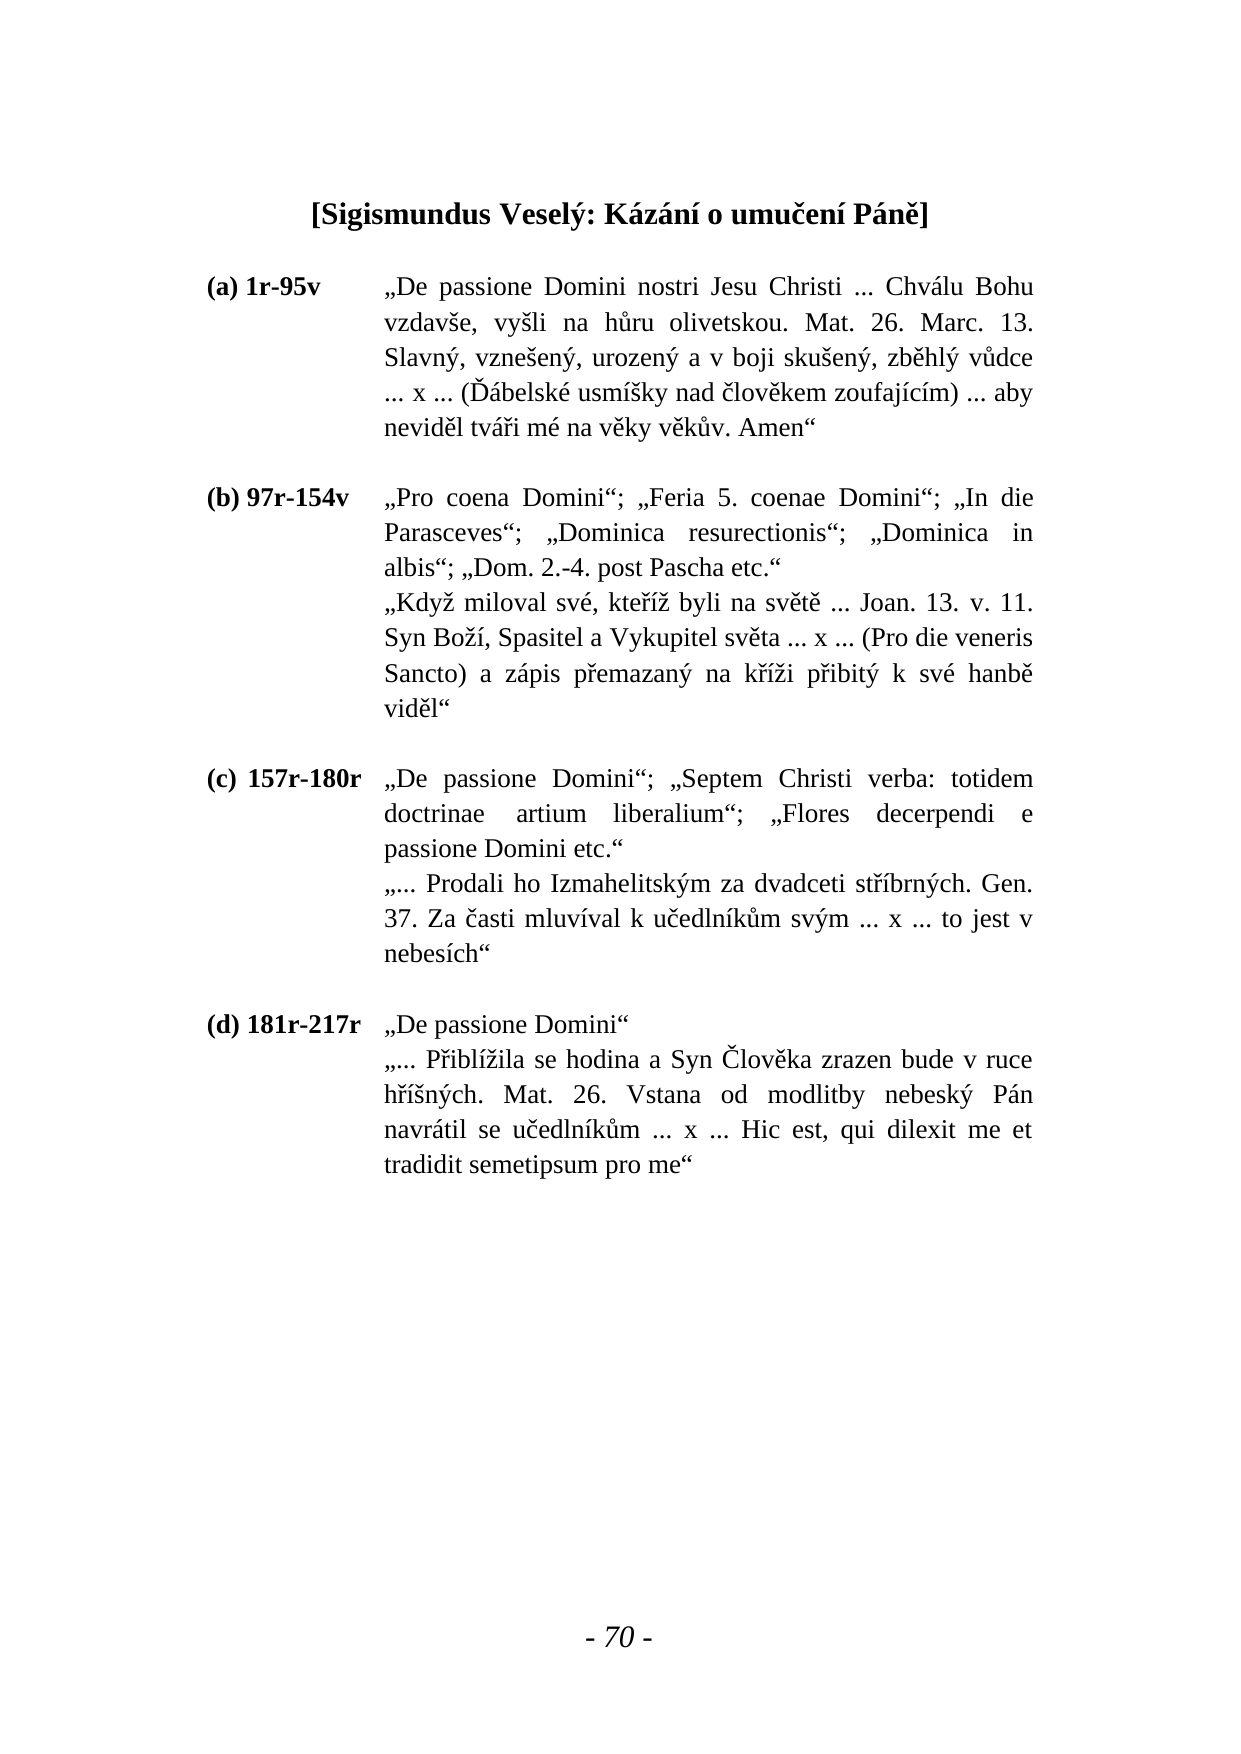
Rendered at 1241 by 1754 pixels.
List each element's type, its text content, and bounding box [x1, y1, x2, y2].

text (c) 157r-180r „De passione Domini“; „Septem Christi verba: totidem doctrinae artium liberalium“; „Flores decerpendi e passione Domini etc.“ [207, 762, 1033, 863]
text (a) 1r-95v „De passione Domini nostri Jesu Christi ... Chválu Bohu vzdavše, vyšli na hůru olivetskou. Mat. 26. Marc. 13. Slavný, vznešený, urozený a v boji skušený, zběhlý vůdce ... x ... (Ďábelské usmíšky nad člověkem zoufajícím) ... aby neviděl tváři mé na věky věkův. Amen“ [207, 271, 1033, 442]
text [Sigismundus Veselý: Kázání o umučení Páně] [207, 195, 1033, 231]
text „Když miloval své, kteříž byli na světě ... Joan. 13. v. 11. Syn Boží, Spasitel a Vykupitel světa ... x ... (Pro die veneris Sancto) a zápis přemazaný na kříži přibitý k své hanbě viděl“ [384, 586, 1033, 723]
text „... Prodali ho Izmahelitským za dvadceti stříbrných. Gen. 37. Za časti mluvíval k učedlníkům svým ... x ... to jest v nebesích“ [384, 867, 1033, 969]
text (d) 181r-217r „De passione Domini“ [207, 1008, 1033, 1039]
text (b) 97r-154v „Pro coena Domini“; „Feria 5. coenae Domini“; „In die Parasceves“; „Dominica resurectionis“; „Dominica in albis“; „Dom. 2.-4. post Pascha etc.“ [207, 481, 1033, 582]
text „... Přiblížila se hodina a Syn Člověka zrazen bude v ruce hříšných. Mat. 26. Vstana od modlitby nebeský Pán navrátil se učedlníkům ... x ... Hic est, qui dilexit me et tradidit semetipsum pro me“ [384, 1043, 1033, 1179]
